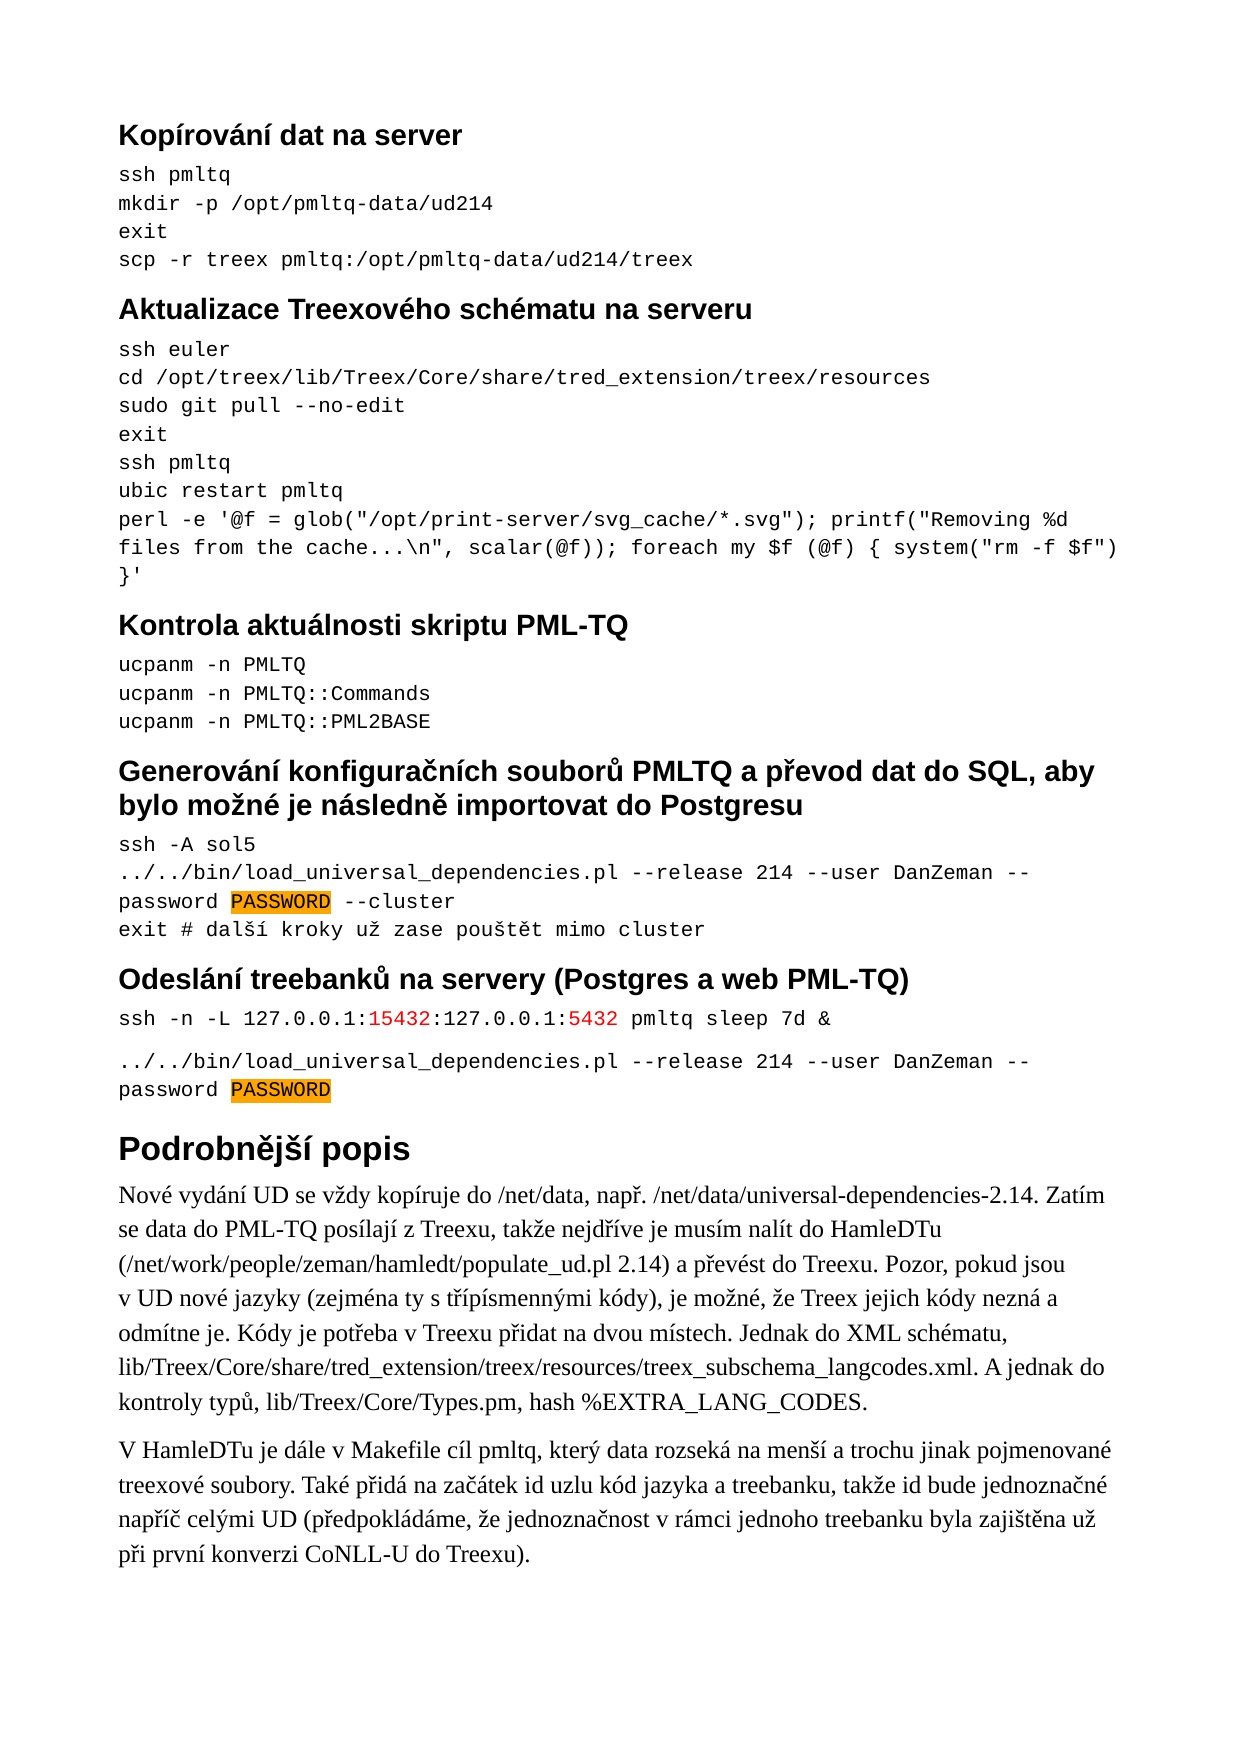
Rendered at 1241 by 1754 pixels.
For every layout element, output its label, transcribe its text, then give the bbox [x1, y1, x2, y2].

text V HamleDTu je dále v Makefile cíl pmltq, který data rozseká na menší a trochu jinak pojmenované treexové soubory. Také přidá na začátek id uzlu kód jazyka a treebanku, takže id bude jednoznačné napříč celými UD (předpokládáme, že jednoznačnost v rámci jednoho treebanku byla zajištěna už při první konverzi CoNLL-U do Treexu). [118, 1436, 1122, 1568]
subtitle Podrobnější popis [118, 1128, 1122, 1167]
subtitle Aktualizace Treexového schématu na serveru [118, 292, 1122, 326]
text Nové vydání UD se vždy kopíruje do /net/data, např. /net/data/universal-dependencies-2.14. Zatím se data do PML-TQ posílají z Treexu, takže nejdříve je musím nalít do HamleDTu (/net/work/people/zeman/hamledt/populate_ud.pl 2.14) a převést do Treexu. Pozor, pokud jsou v UD nové jazyky (zejména ty s třípísmennými kódy), je možné, že Treex jejich kódy nezná a odmítne je. Kódy je potřeba v Treexu přidat na dvou místech. Jednak do XML schématu, lib/Treex/Core/share/tred_extension/treex/resources/treex_subschema_langcodes.xml. A jednak do kontroly typů, lib/Treex/Core/Types.pm, hash %EXTRA_LANG_CODES. [118, 1180, 1122, 1415]
text ssh -A sol5 ../../bin/load_universal_dependencies.pl --release 214 --user DanZeman --password PASSWORD --cluster exit # další kroky už zase pouštět mimo cluster [118, 834, 1122, 943]
text ssh pmltq mkdir -p /opt/pmltq-data/ud214 exit scp -r treex pmltq:/opt/pmltq-data/ud214/treex [118, 164, 1122, 273]
text ucpanm -n PMLTQ ucpanm -n PMLTQ::Commands ucpanm -n PMLTQ::PML2BASE [118, 654, 1122, 735]
subtitle Generování konfiguračních souborů PMLTQ a převod dat do SQL, aby bylo možné je následně importovat do Postgresu [118, 754, 1122, 821]
subtitle Kontrola aktuálnosti skriptu PML-TQ [118, 608, 1122, 642]
text ../../bin/load_universal_dependencies.pl --release 214 --user DanZeman --password PASSWORD [118, 1051, 1122, 1103]
text ssh euler cd /opt/treex/lib/Treex/Core/share/tred_extension/treex/resources sudo git pull --no-edit exit ssh pmltq ubic restart pmltq perl -e '@f = glob("/opt/print-server/svg_cache/*.svg"); printf("Removing %d files from the cache...\n", scalar(@f)); foreach my $f (@f) { system("rm -f $f") }' [118, 338, 1122, 589]
text ssh -n -L 127.0.0.1:15432:127.0.0.1:5432 pmltq sleep 7d & [118, 1008, 1122, 1032]
subtitle Odeslání treebanků na servery (Postgres a web PML-TQ) [118, 962, 1122, 996]
subtitle Kopírování dat na server [118, 118, 1122, 152]
